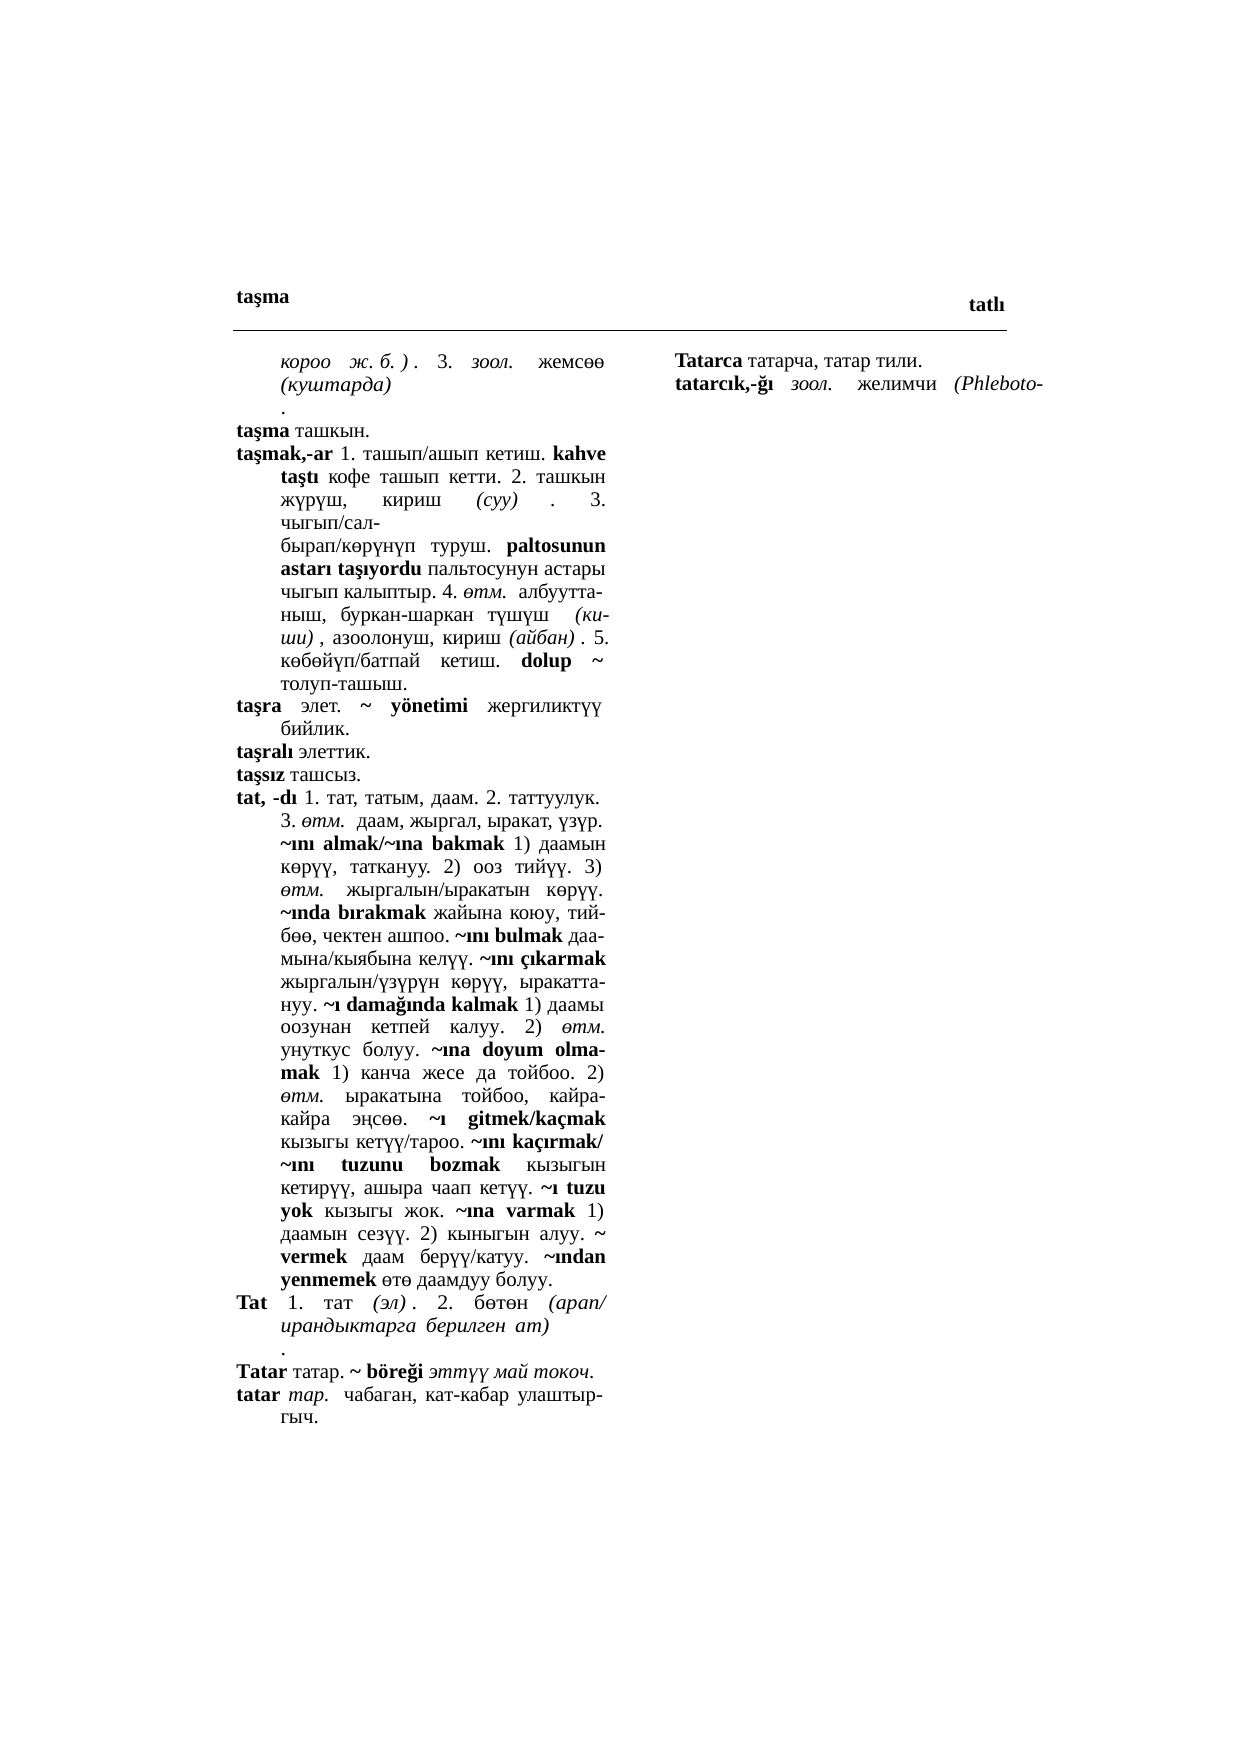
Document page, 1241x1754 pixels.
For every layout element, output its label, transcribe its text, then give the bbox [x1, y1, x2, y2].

text taşmak,-ar 1. ташып/ашып кетиш. kahve taştı кофе ташып кетти. 2. ташкын жүрүш, кириш (суу) . 3. чыгып/сал- [236, 442, 606, 534]
text (куштарда) . [280, 373, 402, 419]
text taşsız ташсыз. [236, 763, 609, 786]
text tatarcık,-ğı зоол. желимчи (Phleboto- [675, 372, 1065, 395]
text taşma [236, 284, 290, 308]
text 3. өтм. даам, жыргал, ыракат, үзүр. [280, 809, 606, 832]
text короо ж. б. ) . 3. зоол. жемсөө [280, 349, 606, 373]
text tat, -dı 1. тат, татым, даам. 2. таттуулук. [236, 786, 609, 809]
text мына/кыябына келүү. ~ını çıkarmak жыргалын/үзүрүн көрүү, ыракатта- нуу. ~ı damağında kalmak 1) даамы [280, 947, 606, 1016]
text Tatarca татарча, татар тили. [674, 349, 1065, 372]
text ирандыктарга берилген ат) . [280, 1314, 549, 1360]
text ныш, буркан-шаркан түшүш (ки- ши) , азоолонуш, кириш (айбан) . 5. көбөйүп/батпай кетиш. dolup ~ [280, 603, 609, 672]
text өтм. ыракатына тойбоо, кайра- кайра эңсөө. ~ı gitmek/kaçmak кызыгы кетүү/тароо. ~ını kaçırmak/ [280, 1084, 606, 1153]
text даамын сезүү. 2) кыныгын алуу. ~ vermek даам берүү/катуу. ~ından yenmemek өтө даамдуу болуу. [280, 1222, 606, 1291]
text толуп-ташыш. [280, 672, 409, 694]
text taşralı элеттик. [236, 740, 609, 763]
text оозунан кетпей калуу. 2) өтм. унуткус болуу. ~ına doyum olma- mak 1) канча жесе да тойбоо. 2) [280, 1016, 606, 1084]
text tatlı [908, 292, 1065, 316]
text Tat 1. тат (эл) . 2. бөтөн (арап/ [236, 1291, 609, 1314]
text taşma ташкын. [236, 419, 609, 442]
text бырап/көрүнүп туруш. paltosunun astarı taşıyordu пальтосунун астары чыгып калыптыр. 4. өтм. албуутта- [280, 534, 606, 603]
text Tatar татар. ~ böreği эттүү май токоч. [236, 1360, 609, 1383]
text ~ında bırakmak жайына коюу, тий- бөө, чектен ашпоо. ~ını bulmak даа- [280, 901, 606, 947]
text өтм. жыргалын/ыракатын көрүү. [280, 878, 606, 901]
text ~ını tuzunu bozmak кызыгын кетирүү, ашыра чаап кетүү. ~ı tuzu yok кызыгы жок. ~ına varmak 1) [280, 1153, 606, 1222]
text tatar тар. чабаган, кат-кабар улаштыр- гыч. [236, 1383, 606, 1428]
text taşra элет. ~ yönetimi жергиликтүү бийлик. [236, 694, 606, 740]
text ~ını almak/~ına bakmak 1) даамын көрүү, таткануу. 2) ооз тийүү. 3) [280, 832, 606, 878]
